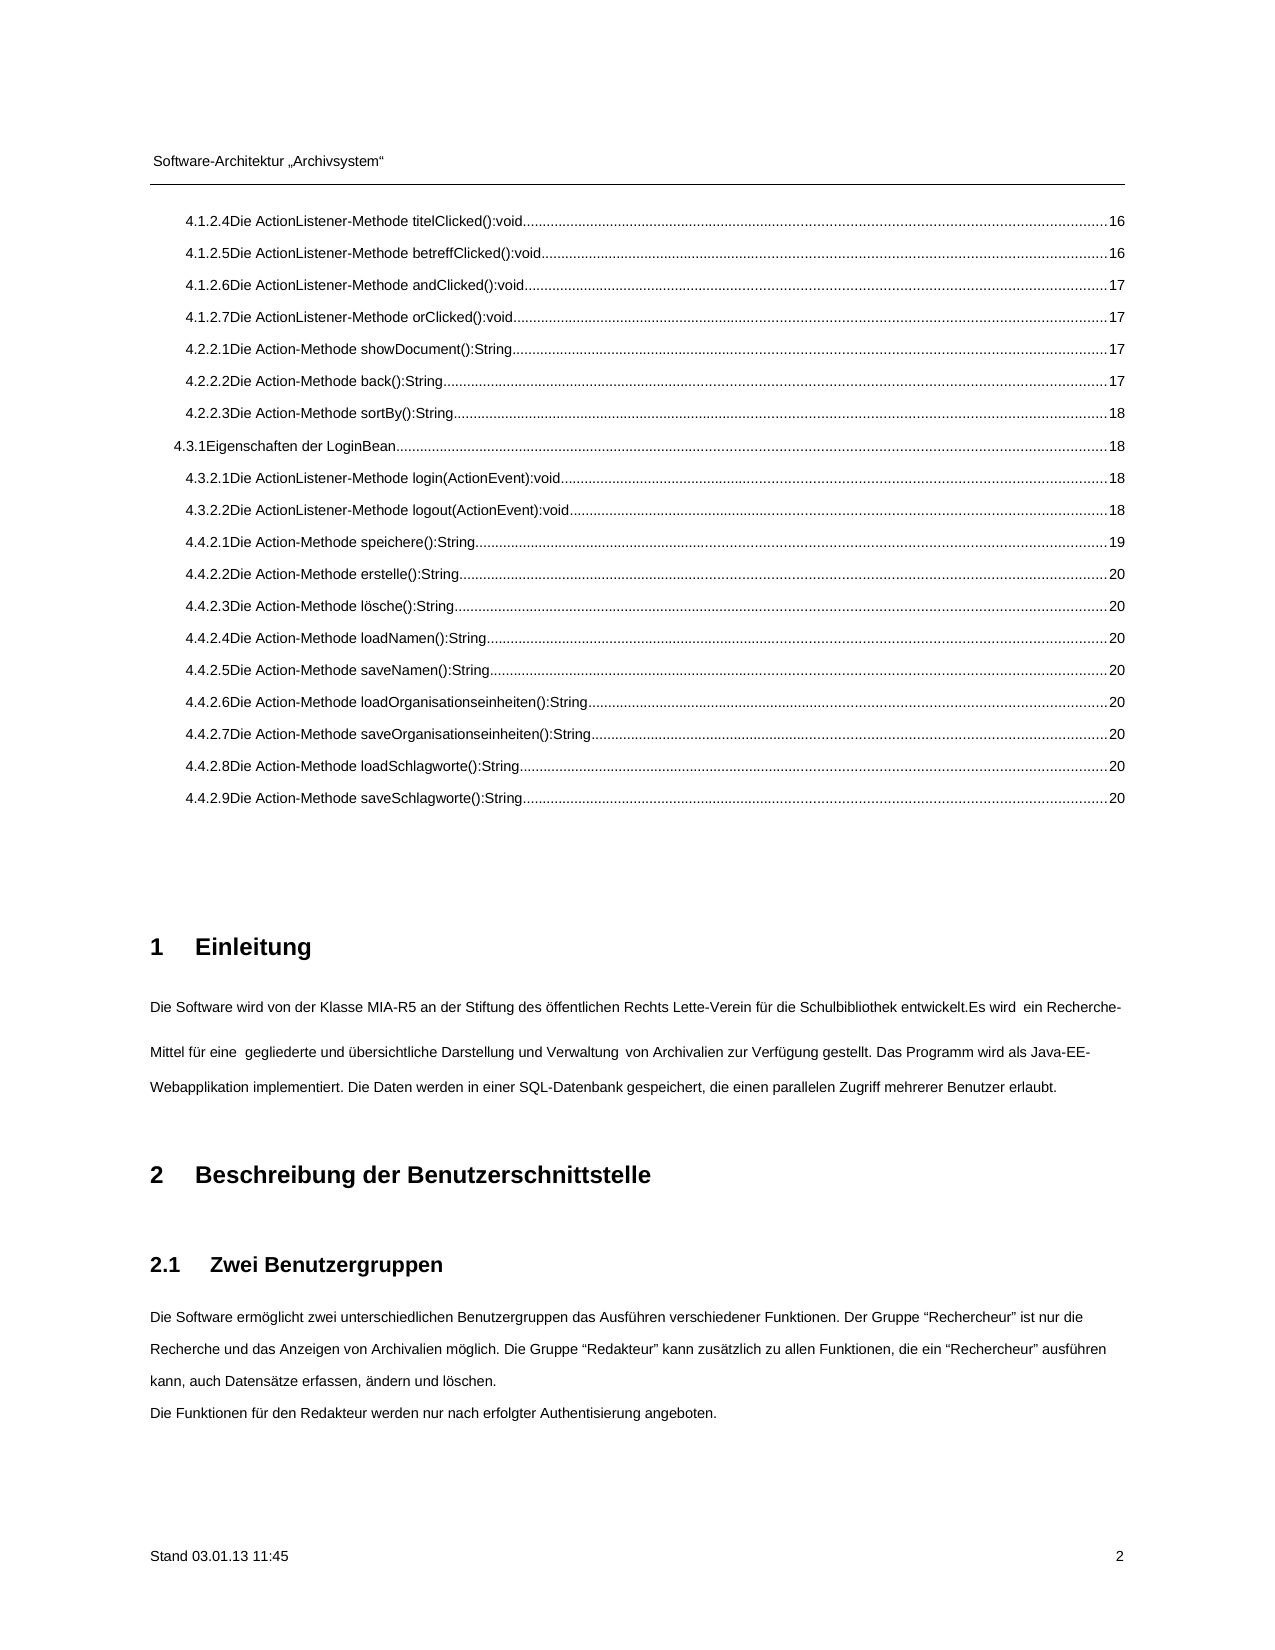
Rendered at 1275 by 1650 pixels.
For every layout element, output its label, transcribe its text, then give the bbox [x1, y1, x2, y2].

text 4.1.2.6Die ActionListener-Methode andClicked():void 17 [185, 277, 1125, 305]
text Die Funktionen für den Redakteur werden nur nach erfolgter Authentisierung angeboten. [150, 1405, 1125, 1433]
text 4.4.2.5Die Action-Methode saveNamen():String 20 [185, 662, 1125, 690]
text 4.4.2.7Die Action-Methode saveOrganisationseinheiten():String 20 [185, 727, 1125, 754]
subtitle Einleitung [150, 933, 1125, 980]
text 4.4.2.2Die Action-Methode erstelle():String 20 [185, 566, 1125, 594]
text 4.4.2.8Die Action-Methode loadSchlagworte():String 20 [185, 759, 1125, 787]
subtitle Zwei Benutzergruppen [150, 1253, 1125, 1294]
text Die Software ermöglicht zwei unterschiedlichen Benutzergruppen das Ausführen verschiedener Funktionen. Der Gruppe “Rechercheur” ist nur die Recherche und das Anzeigen von Archivalien möglich. Die Gruppe “Redakteur” kann zusätzlich zu allen Funktionen, die ein “Rechercheur” ausführen kann, auch Datensätze erfassen, ändern und löschen. [150, 1309, 1125, 1401]
text 4.2.2.3Die Action-Methode sortBy():String 18 [185, 406, 1125, 434]
text 4.4.2.4Die Action-Methode loadNamen():String 20 [185, 630, 1125, 658]
text 4.4.2.9Die Action-Methode saveSchlagworte():String 20 [185, 791, 1125, 819]
subtitle Beschreibung der Benutzerschnittstelle [150, 1162, 1125, 1208]
text 4.1.2.5Die ActionListener-Methode betreffClicked():void 16 [185, 245, 1125, 273]
text 4.2.2.1Die Action-Methode showDocument():String 17 [185, 342, 1125, 369]
text 4.4.2.1Die Action-Methode speichere():String 19 [185, 534, 1125, 562]
text 4.3.2.1Die ActionListener-Methode login(ActionEvent):void 18 [185, 470, 1125, 498]
text 4.4.2.3Die Action-Methode lösche():String 20 [185, 598, 1125, 626]
text Die Software wird von der Klasse MIA-R5 an der Stiftung des öffentlichen Rechts Lette-Verein für die Schulbibliothek entwickelt.Es wird ein Recherche-Mittel für eine gegliederte und übersichtliche Darstellung und Verwaltung von Archivalien zur Verfügung gestellt. Das Programm wird als Java-EE-Webapplikation implementiert. Die Daten werden in einer SQL-Datenbank gespeichert, die einen parallelen Zugriff mehrerer Benutzer erlaubt. [150, 999, 1125, 1107]
text 4.1.2.7Die ActionListener-Methode orClicked():void 17 [185, 309, 1125, 337]
text 4.1.2.4Die ActionListener-Methode titelClicked():void 16 [185, 213, 1125, 241]
text 4.3.2.2Die ActionListener-Methode logout(ActionEvent):void 18 [185, 502, 1125, 530]
text 4.2.2.2Die Action-Methode back():String 17 [185, 374, 1125, 402]
text 4.3.1Eigenschaften der LoginBean 18 [174, 438, 1125, 466]
text 4.4.2.6Die Action-Methode loadOrganisationseinheiten():String 20 [185, 694, 1125, 722]
